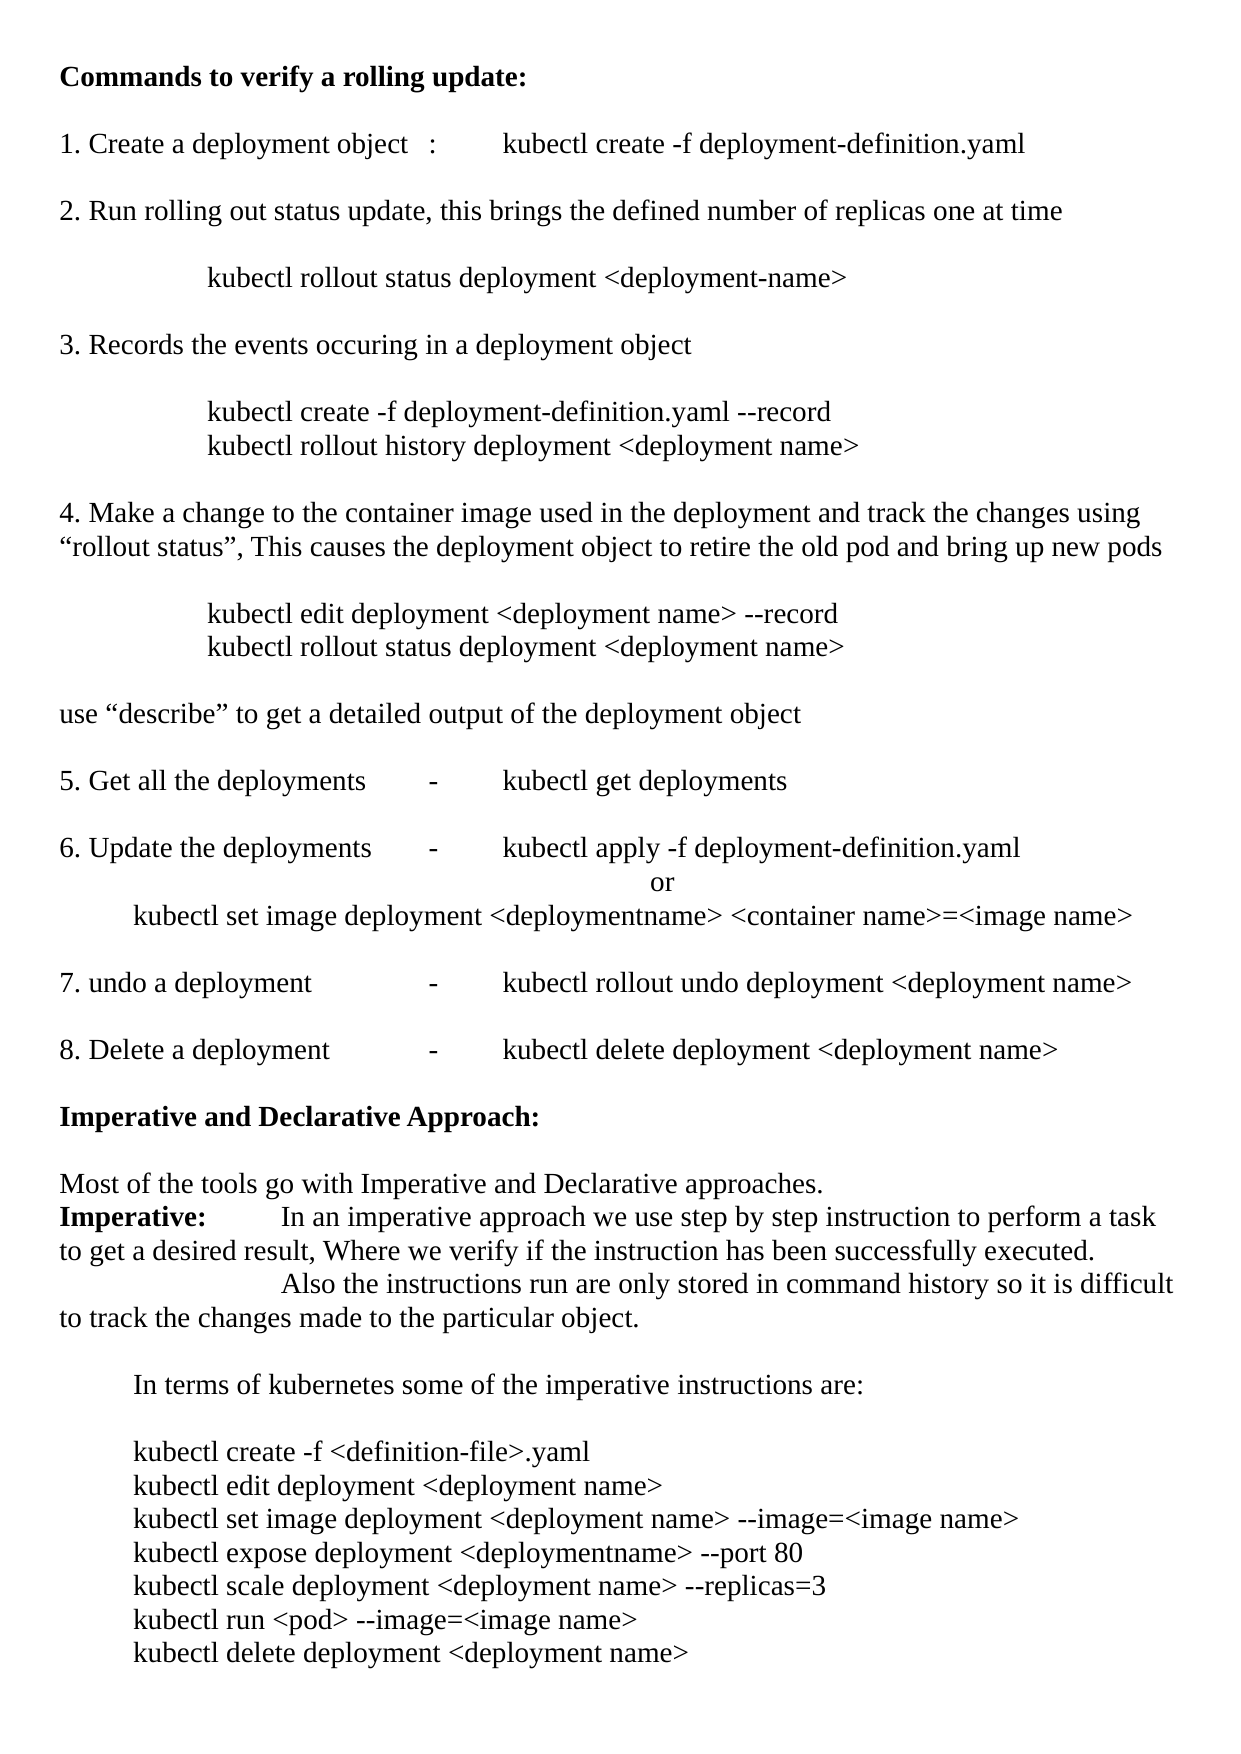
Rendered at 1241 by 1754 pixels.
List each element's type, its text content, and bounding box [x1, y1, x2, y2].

text Imperative: In an imperative approach we use step by step instruction to perform a task to get a desired result, Where we verify if the instruction has been successfully executed. [59, 1199, 1181, 1267]
text or [59, 864, 1181, 898]
text Imperative and Declarative Approach: [59, 1099, 1181, 1132]
text kubectl create -f deployment-definition.yaml --record [59, 394, 1181, 428]
text In terms of kubernetes some of the imperative instructions are: [59, 1367, 1181, 1401]
text 1. Create a deployment object : kubectl create -f deployment-definition.yaml [59, 126, 1181, 160]
text kubectl create -f <definition-file>.yaml [59, 1434, 1181, 1468]
text 2. Run rolling out status update, this brings the defined number of replicas one at time [59, 193, 1181, 227]
text kubectl expose deployment <deploymentname> --port 80 [59, 1535, 1181, 1568]
text 4. Make a change to the container image used in the deployment and track the changes using “rollout status”, This causes the deployment object to retire the old pod and bring up new pods [59, 495, 1181, 562]
text kubectl edit deployment <deployment name> [59, 1468, 1181, 1501]
text Most of the tools go with Imperative and Declarative approaches. [59, 1166, 1181, 1199]
text kubectl rollout status deployment <deployment name> [59, 629, 1181, 663]
text Commands to verify a rolling update: [59, 59, 1181, 93]
text kubectl set image deployment <deploymentname> <container name>=<image name> [59, 898, 1181, 931]
text 8. Delete a deployment - kubectl delete deployment <deployment name> [59, 1032, 1181, 1065]
text kubectl rollout history deployment <deployment name> [59, 428, 1181, 462]
text kubectl rollout status deployment <deployment-name> [59, 260, 1181, 294]
text kubectl run <pod> --image=<image name> [59, 1602, 1181, 1636]
text kubectl edit deployment <deployment name> --record [59, 596, 1181, 629]
text kubectl scale deployment <deployment name> --replicas=3 [59, 1568, 1181, 1602]
text kubectl delete deployment <deployment name> [59, 1636, 1181, 1669]
text kubectl set image deployment <deployment name> --image=<image name> [59, 1501, 1181, 1535]
text use “describe” to get a detailed output of the deployment object [59, 696, 1181, 730]
text 6. Update the deployments - kubectl apply -f deployment-definition.yaml [59, 831, 1181, 864]
text 3. Records the events occuring in a deployment object [59, 327, 1181, 361]
text 7. undo a deployment - kubectl rollout undo deployment <deployment name> [59, 965, 1181, 998]
text 5. Get all the deployments - kubectl get deployments [59, 763, 1181, 797]
text Also the instructions run are only stored in command history so it is difficult to track the changes made to the particular object. [59, 1267, 1181, 1334]
